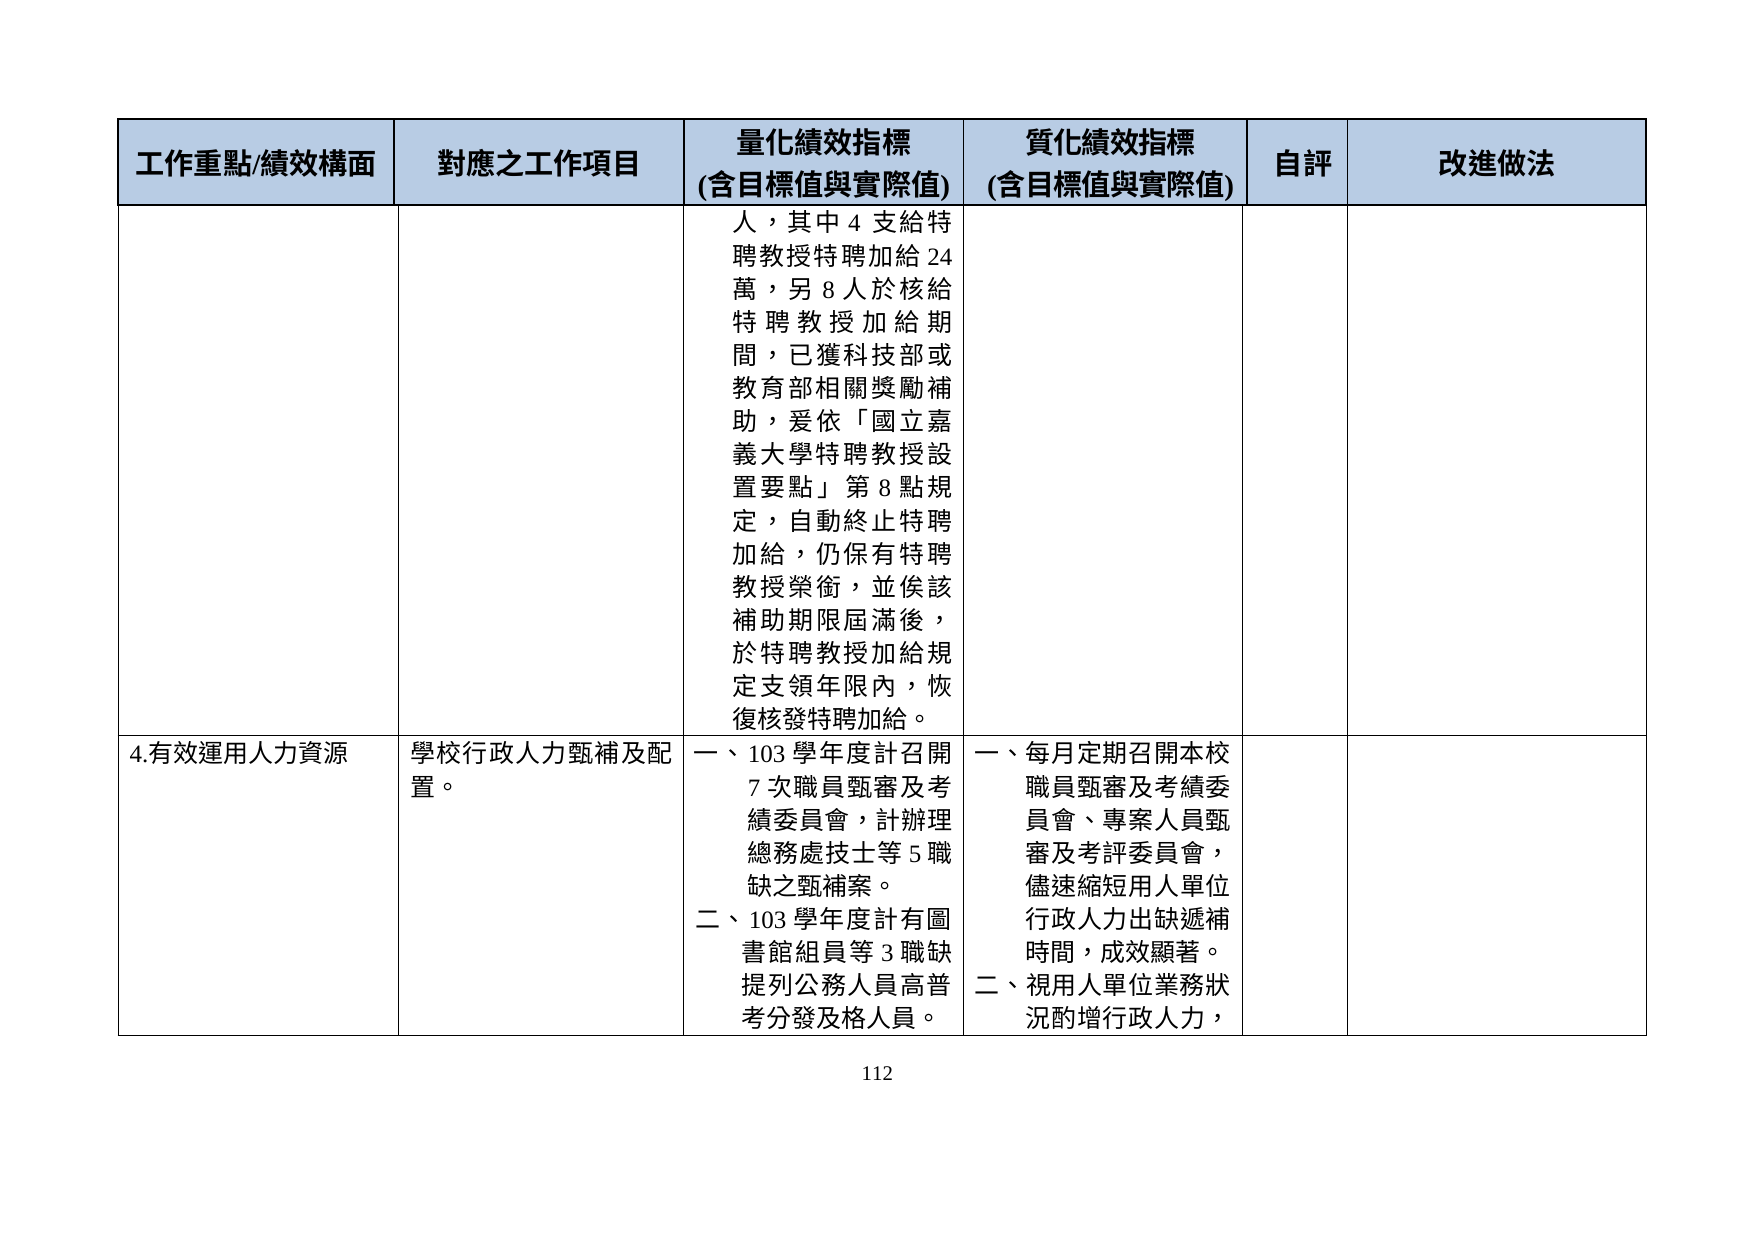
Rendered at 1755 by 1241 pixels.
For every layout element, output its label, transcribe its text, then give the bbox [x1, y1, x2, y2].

table_cell [1348, 736, 1646, 1034]
table_header 自評 [1248, 120, 1347, 204]
table_header 質化績效指標 (含目標值與實際值) [964, 120, 1246, 204]
table_header 對應之工作項目 [395, 120, 683, 204]
table_cell 一、每月定期召開本校職員甄審及考績委員會、專案人員甄審及考評委員會，儘速縮短用人單位行政人力出缺遞補時間，成效顯著。 二、視用人單位業務狀況酌增行政人力， [964, 736, 1242, 1034]
table_cell [964, 206, 1242, 735]
table_header 工作重點/績效構面 [119, 120, 393, 204]
table_header 改進做法 [1348, 120, 1645, 204]
table_cell [1348, 206, 1646, 735]
table_cell 學校行政人力甄補及配置。 [399, 736, 683, 1034]
table_cell 一、103學年度計召開7次職員甄審及考績委員會，計辦理總務處技士等5職缺之甄補案。 二、103學年度計有圖書館組員等3職缺提列公務人員高普考分發及格人員。 [684, 736, 963, 1034]
table_cell [399, 206, 683, 735]
table_cell 人，其中4 支給特聘教授特聘加給24萬，另8人於核給特聘教授加給期間，已獲科技部或教育部相關獎勵補助，爰依「國立嘉義大學特聘教授設置要點」第8點規定，自動終止特聘加給，仍保有特聘教授榮銜，並俟該補助期限屆滿後，於特聘教授加給規定支領年限內，恢復核發特聘加給。 [684, 206, 963, 735]
table_cell 4.有效運用人力資源 [119, 736, 398, 1034]
table_cell [1243, 736, 1347, 1034]
table_cell [1243, 206, 1347, 735]
table_header 量化績效指標 (含目標值與實際值) [685, 120, 963, 204]
table_cell [119, 206, 398, 735]
